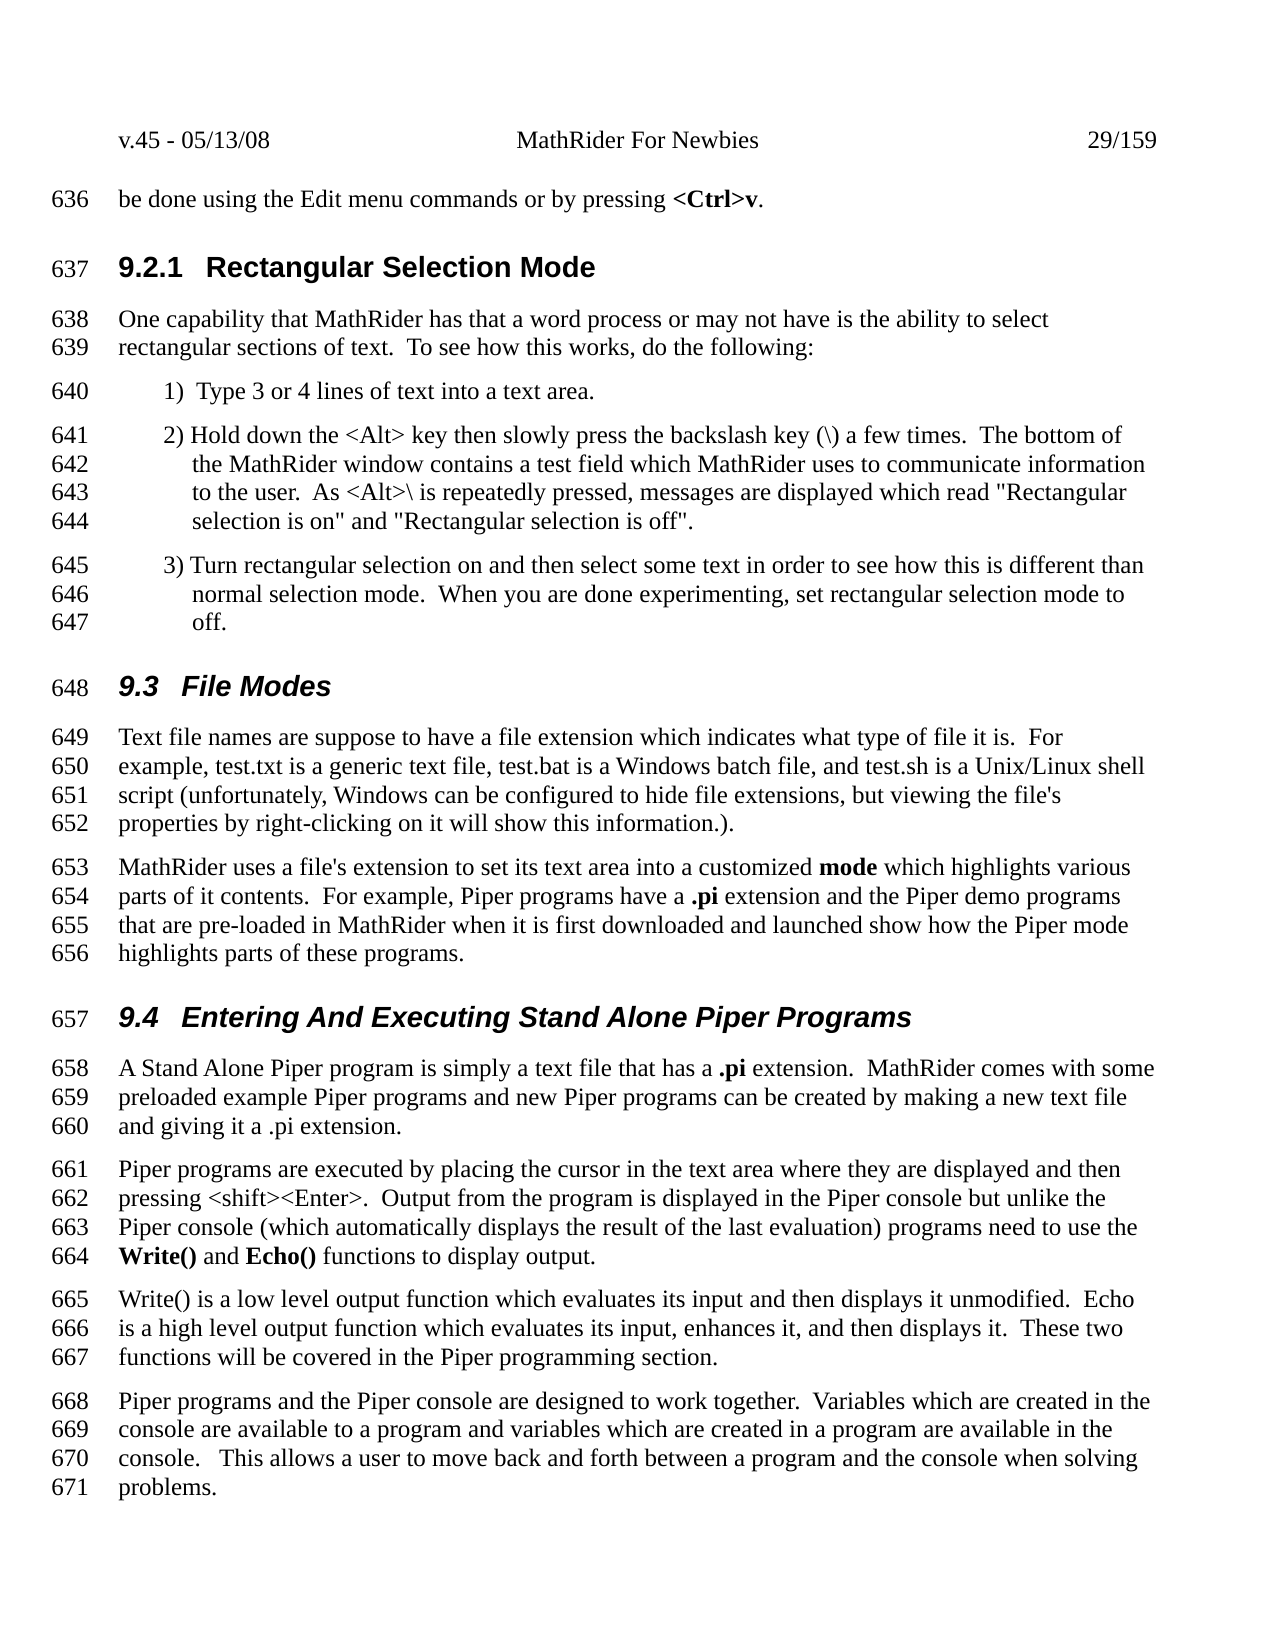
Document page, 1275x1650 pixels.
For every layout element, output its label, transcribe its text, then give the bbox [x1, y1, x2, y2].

subtitle File Modes [118, 669, 1157, 702]
text be done using the Edit menu commands or by pressing <Ctrl>v. [118, 184, 1157, 213]
text A Stand Alone Piper program is simply a text file that has a .pi extension. MathRider comes with some preloaded example Piper programs and new Piper programs can be created by making a new text file and giving it a .pi extension. [118, 1053, 1157, 1139]
text Write() is a low level output function which evaluates its input and then displays it unmodified. Echo is a high level output function which evaluates its input, enhances it, and then displays it. These two functions will be covered in the Piper programming section. [118, 1284, 1157, 1371]
text MathRider uses a file's extension to set its text area into a customized mode which highlights various parts of it contents. For example, Piper programs have a .pi extension and the Piper demo programs that are pre-loaded in MathRider when it is first downloaded and launched show how the Piper mode highlights parts of these programs. [118, 852, 1157, 967]
text 2) Hold down the <Alt> key then slowly press the backslash key (\) a few times. The bottom of the MathRider window contains a test field which MathRider uses to communicate information to the user. As <Alt>\ is repeatedly pressed, messages are displayed which read "Rectangular selection is on" and "Rectangular selection is off". [163, 420, 1157, 535]
subtitle Rectangular Selection Mode [118, 250, 1157, 284]
text Piper programs are executed by placing the cursor in the text area where they are displayed and then pressing <shift><Enter>. Output from the program is displayed in the Piper console but unlike the Piper console (which automatically displays the result of the last evaluation) programs need to use the Write() and Echo() functions to display output. [118, 1154, 1157, 1269]
text One capability that MathRider has that a word process or may not have is the ability to select rectangular sections of text. To see how this works, do the following: [118, 304, 1157, 361]
subtitle Entering And Executing Stand Alone Piper Programs [118, 1000, 1157, 1033]
text 3) Turn rectangular selection on and then select some text in order to see how this is different than normal selection mode. When you are done experimenting, set rectangular selection mode to off. [163, 550, 1157, 636]
text Piper programs and the Piper console are designed to work together. Variables which are created in the console are available to a program and variables which are created in a program are available in the console. This allows a user to move back and forth between a program and the console when solving problems. [118, 1386, 1157, 1501]
text 1) Type 3 or 4 lines of text into a text area. [163, 376, 1157, 405]
text Text file names are suppose to have a file extension which indicates what type of file it is. For example, test.txt is a generic text file, test.bat is a Windows batch file, and test.sh is a Unix/Linux shell script (unfortunately, Windows can be configured to hide file extensions, but viewing the file's properties by right-clicking on it will show this information.). [118, 722, 1157, 837]
